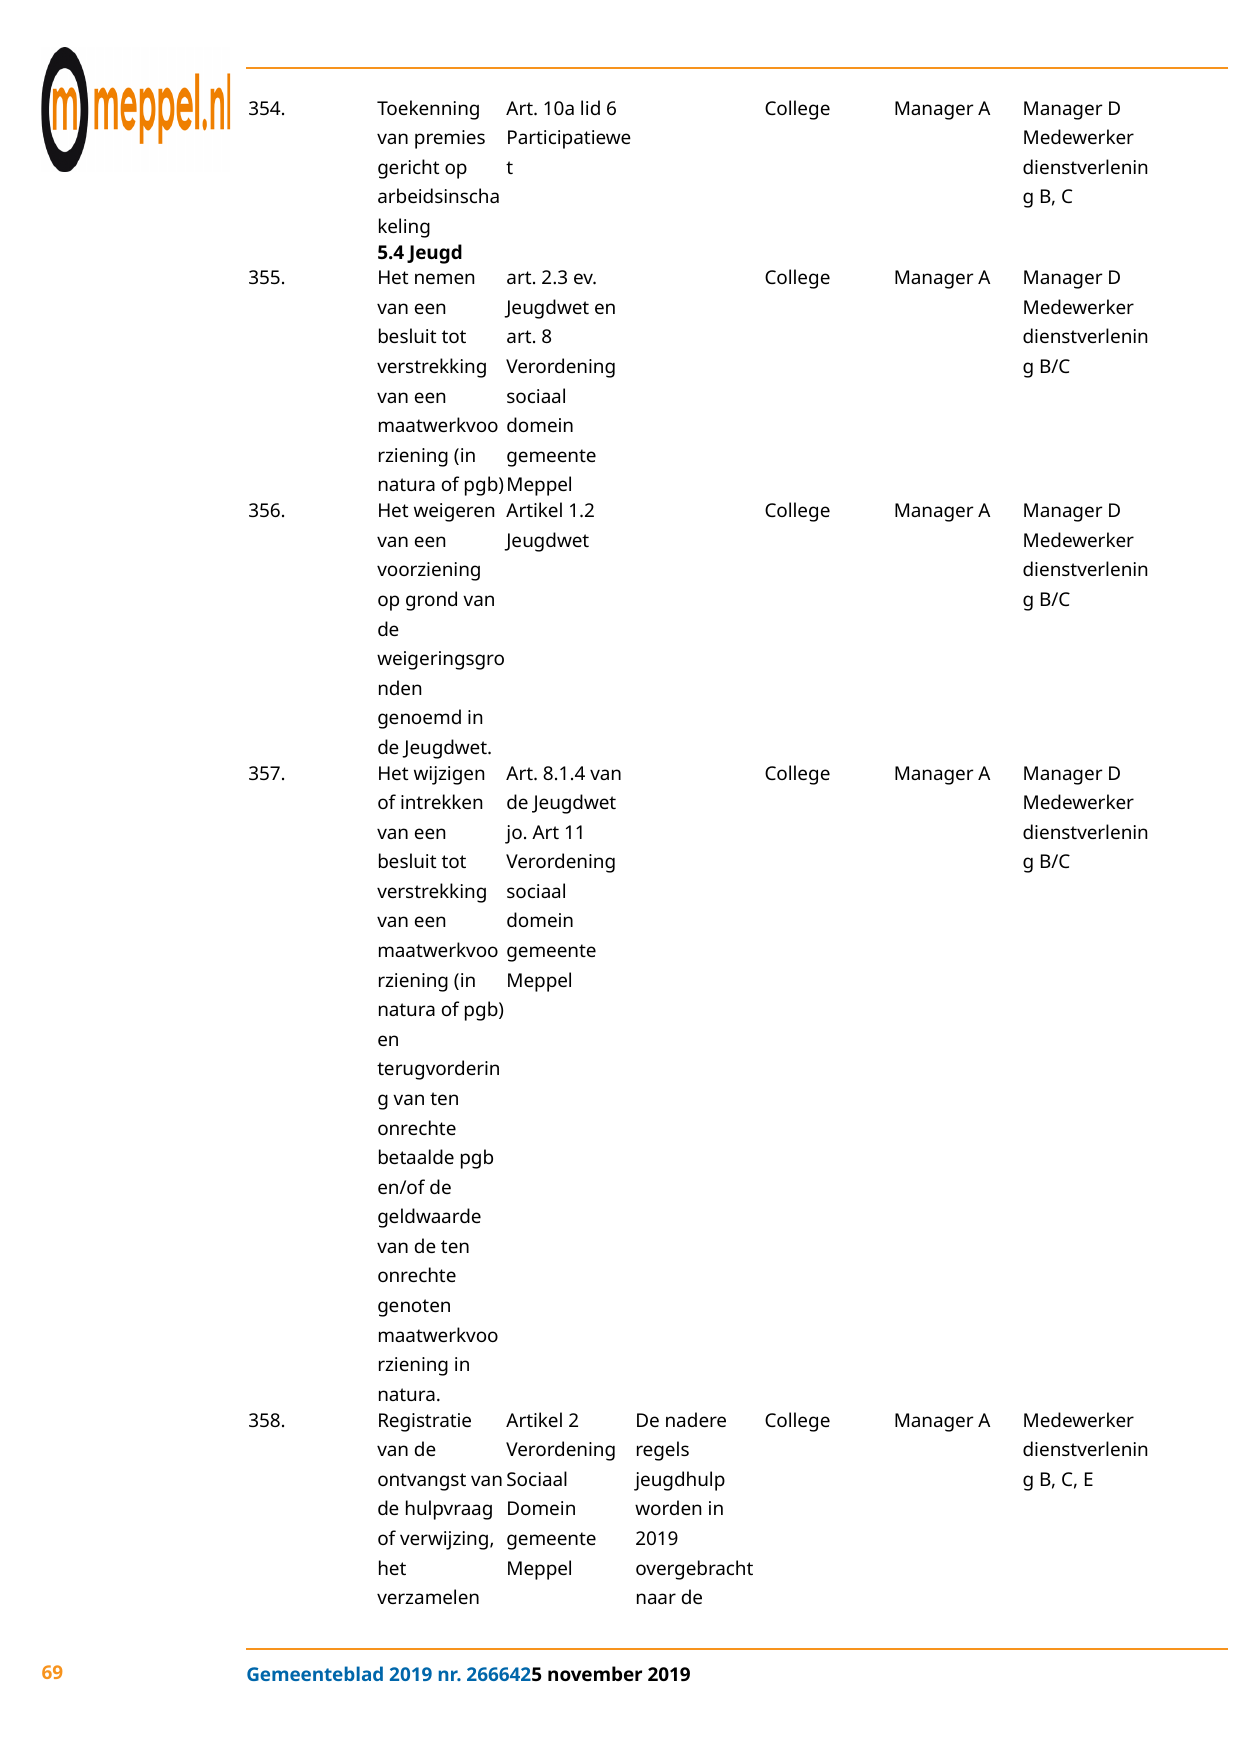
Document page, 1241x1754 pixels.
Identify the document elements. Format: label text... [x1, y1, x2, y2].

table_cell College [764, 265, 893, 497]
table_cell College [764, 760, 893, 1407]
table_cell [635, 95, 764, 239]
table_cell Medewerker dienstverlening B, C, E [1023, 1407, 1152, 1610]
table_cell Art. 10a lid 6 Participatiewet [506, 95, 635, 239]
table_cell Manager A [894, 1407, 1022, 1610]
table_cell [635, 498, 764, 760]
table_cell Manager D Medewerker dienstverlening B, C [1023, 95, 1152, 239]
table_cell Art. 8.1.4 van de Jeugdwet jo. Art 11 Verordening sociaal domein gemeente Meppel [506, 760, 635, 1407]
table_cell De nadere regels jeugdhulp worden in 2019 overgebracht naar de [635, 1407, 764, 1610]
table_cell [248, 239, 377, 264]
table_cell art. 2.3 ev. Jeugdwet en art. 8 Verordening sociaal domein gemeente Meppel [506, 265, 635, 497]
table_cell 357. [248, 760, 377, 1407]
table_cell 355. [248, 265, 377, 497]
table_cell Manager A [894, 95, 1022, 239]
table_cell Het weigeren van een voorziening op grond van de weigeringsgronden genoemd in de Jeugdwet. [377, 498, 506, 760]
table_cell Manager D Medewerker dienstverlening B/C [1023, 498, 1152, 760]
table_cell Manager D Medewerker dienstverlening B/C [1023, 265, 1152, 497]
picture [41, 47, 231, 172]
table_cell College [764, 1407, 893, 1610]
table_cell [635, 265, 764, 497]
table_cell 356. [248, 498, 377, 760]
table_cell Toekenning van premies gericht op arbeidsinschakeling [377, 95, 506, 239]
table_cell Manager D Medewerker dienstverlening B/C [1023, 760, 1152, 1407]
table_cell Artikel 1.2 Jeugdwet [506, 498, 635, 760]
table_cell 5.4 Jeugd [377, 239, 1152, 264]
table_cell Manager A [894, 498, 1022, 760]
table_cell Het wijzigen of intrekken van een besluit tot verstrekking van een maatwerkvoorziening (in natura of pgb) en terugvordering van ten onrechte betaalde pgb en/of de geldwaarde van de ten onrechte genoten maatwerkvoorziening in natura. [377, 760, 506, 1407]
table_cell 354. [248, 95, 377, 239]
table_cell College [764, 498, 893, 760]
table_cell 358. [248, 1407, 377, 1610]
table_cell Registratie van de ontvangst van de hulpvraag of verwijzing, het verzamelen [377, 1407, 506, 1610]
table_cell [635, 760, 764, 1407]
table_cell Manager A [894, 760, 1022, 1407]
table_cell Manager A [894, 265, 1022, 497]
table_cell Het nemen van een besluit tot verstrekking van een maatwerkvoorziening (in natura of pgb) [377, 265, 506, 497]
table_cell Artikel 2 Verordening Sociaal Domein gemeente Meppel [506, 1407, 635, 1610]
table_cell College [764, 95, 893, 239]
